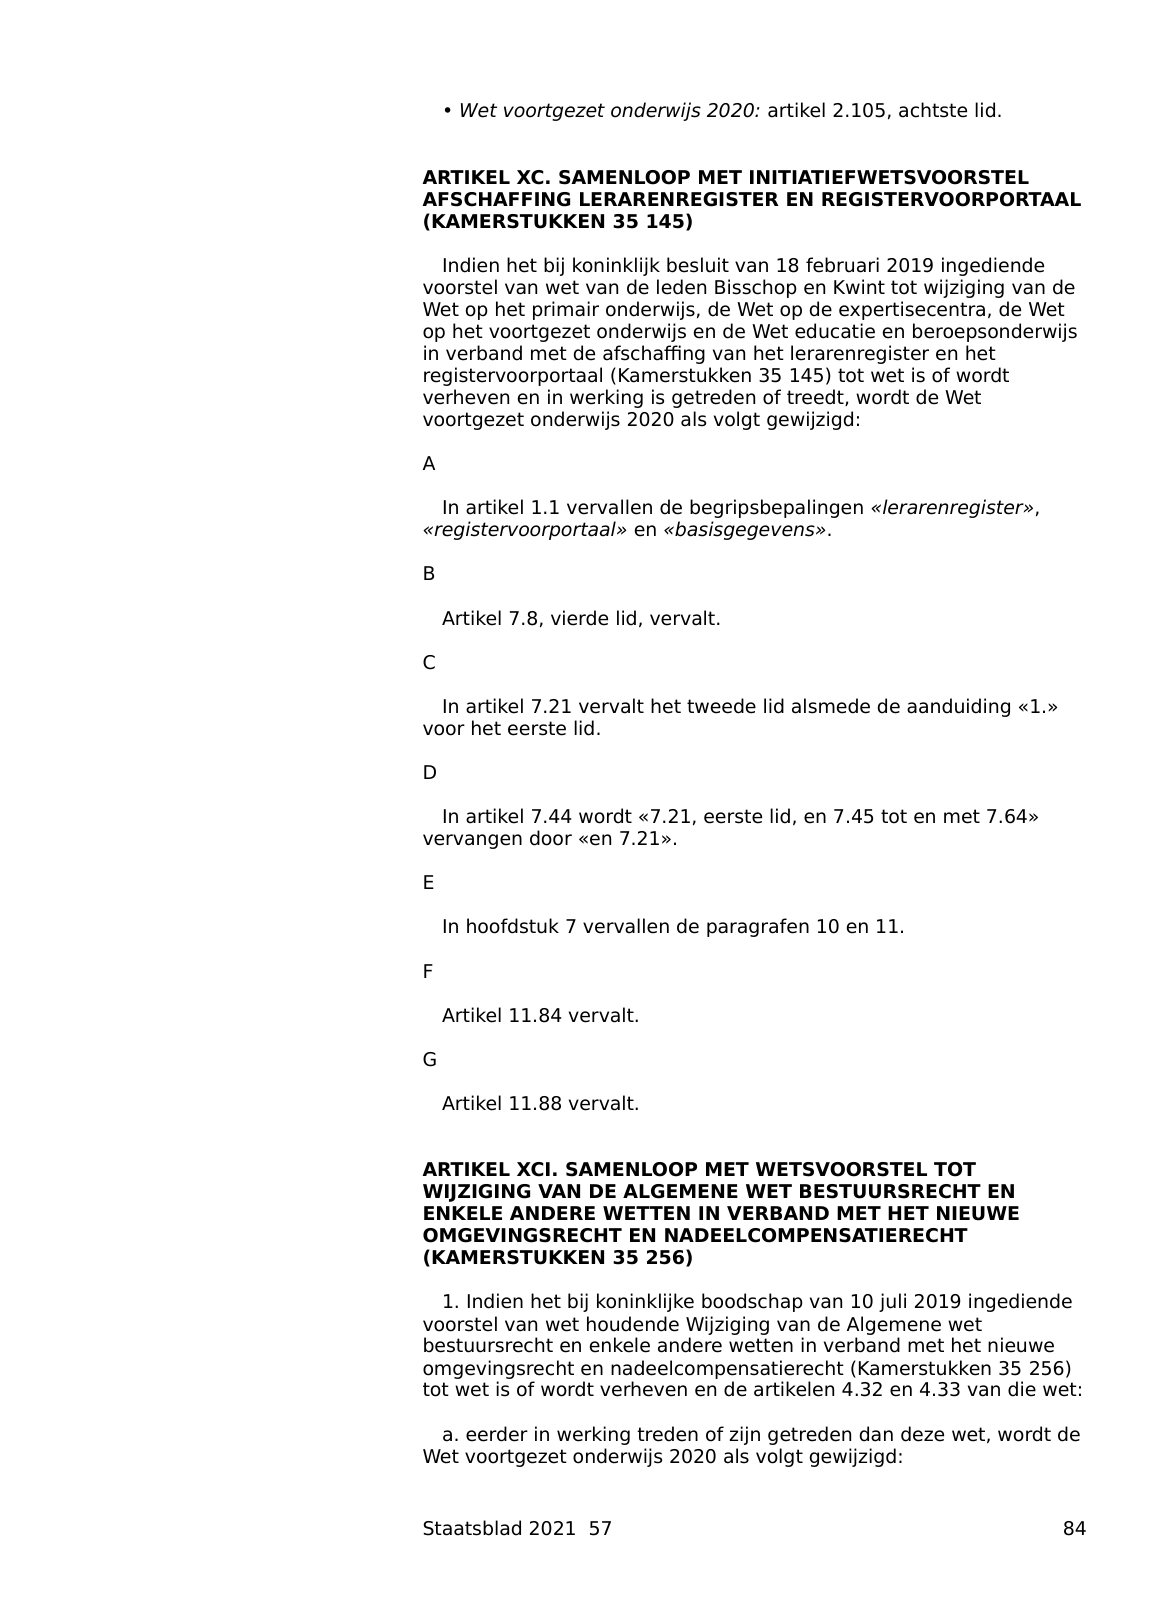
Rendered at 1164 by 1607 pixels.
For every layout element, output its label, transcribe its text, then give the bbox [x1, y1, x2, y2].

text E [422, 872, 1087, 894]
text B [422, 563, 1087, 585]
text C [422, 652, 1087, 673]
subtitle ARTIKEL XC. SAMENLOOP MET INITIATIEFWETSVOORSTEL AFSCHAFFING LERARENREGISTER EN REGISTERVOORPORTAAL (KAMERSTUKKEN 35 145) [422, 167, 1087, 233]
subtitle ARTIKEL XCI. SAMENLOOP MET WETSVOORSTEL TOT WIJZIGING VAN DE ALGEMENE WET BESTUURSRECHT EN ENKELE ANDERE WETTEN IN VERBAND MET HET NIEUWE OMGEVINGSRECHT EN NADEELCOMPENSATIERECHT (KAMERSTUKKEN 35 256) [422, 1159, 1087, 1269]
text In artikel 1.1 vervallen de begripsbepalingen «lerarenregister», «registervoorportaal» en «basisgegevens». [422, 497, 1087, 541]
text In artikel 7.44 wordt «7.21, eerste lid, en 7.45 tot en met 7.64» vervangen door «en 7.21». [422, 806, 1087, 850]
text G [422, 1049, 1087, 1071]
text • Wet voortgezet onderwijs 2020: artikel 2.105, achtste lid. [422, 100, 1087, 122]
text F [422, 961, 1087, 982]
text A [422, 453, 1087, 475]
text a. eerder in werking treden of zijn getreden dan deze wet, wordt de Wet voortgezet onderwijs 2020 als volgt gewijzigd: [422, 1423, 1087, 1467]
text In artikel 7.21 vervalt het tweede lid alsmede de aanduiding «1.» voor het eerste lid. [422, 696, 1087, 740]
text In hoofdstuk 7 vervallen de paragrafen 10 en 11. [422, 916, 1087, 938]
text Artikel 7.8, vierde lid, vervalt. [422, 607, 1087, 629]
text Indien het bij koninklijk besluit van 18 februari 2019 ingediende voorstel van wet van de leden Bisschop en Kwint tot wijziging van de Wet op het primair onderwijs, de Wet op de expertisecentra, de Wet op het voortgezet onderwijs en de Wet educatie en beroepsonderwijs in verband met de afschaffing van het lerarenregister en het registervoorportaal (Kamerstukken 35 145) tot wet is of wordt verheven en in werking is getreden of treedt, wordt de Wet voortgezet onderwijs 2020 als volgt gewijzigd: [422, 255, 1087, 431]
text D [422, 762, 1087, 784]
text Artikel 11.84 vervalt. [422, 1005, 1087, 1027]
text Artikel 11.88 vervalt. [422, 1093, 1087, 1115]
text 1. Indien het bij koninklijke boodschap van 10 juli 2019 ingediende voorstel van wet houdende Wijziging van de Algemene wet bestuursrecht en enkele andere wetten in verband met het nieuwe omgevingsrecht en nadeelcompensatierecht (Kamerstukken 35 256) tot wet is of wordt verheven en de artikelen 4.32 en 4.33 van die wet: [422, 1291, 1087, 1401]
